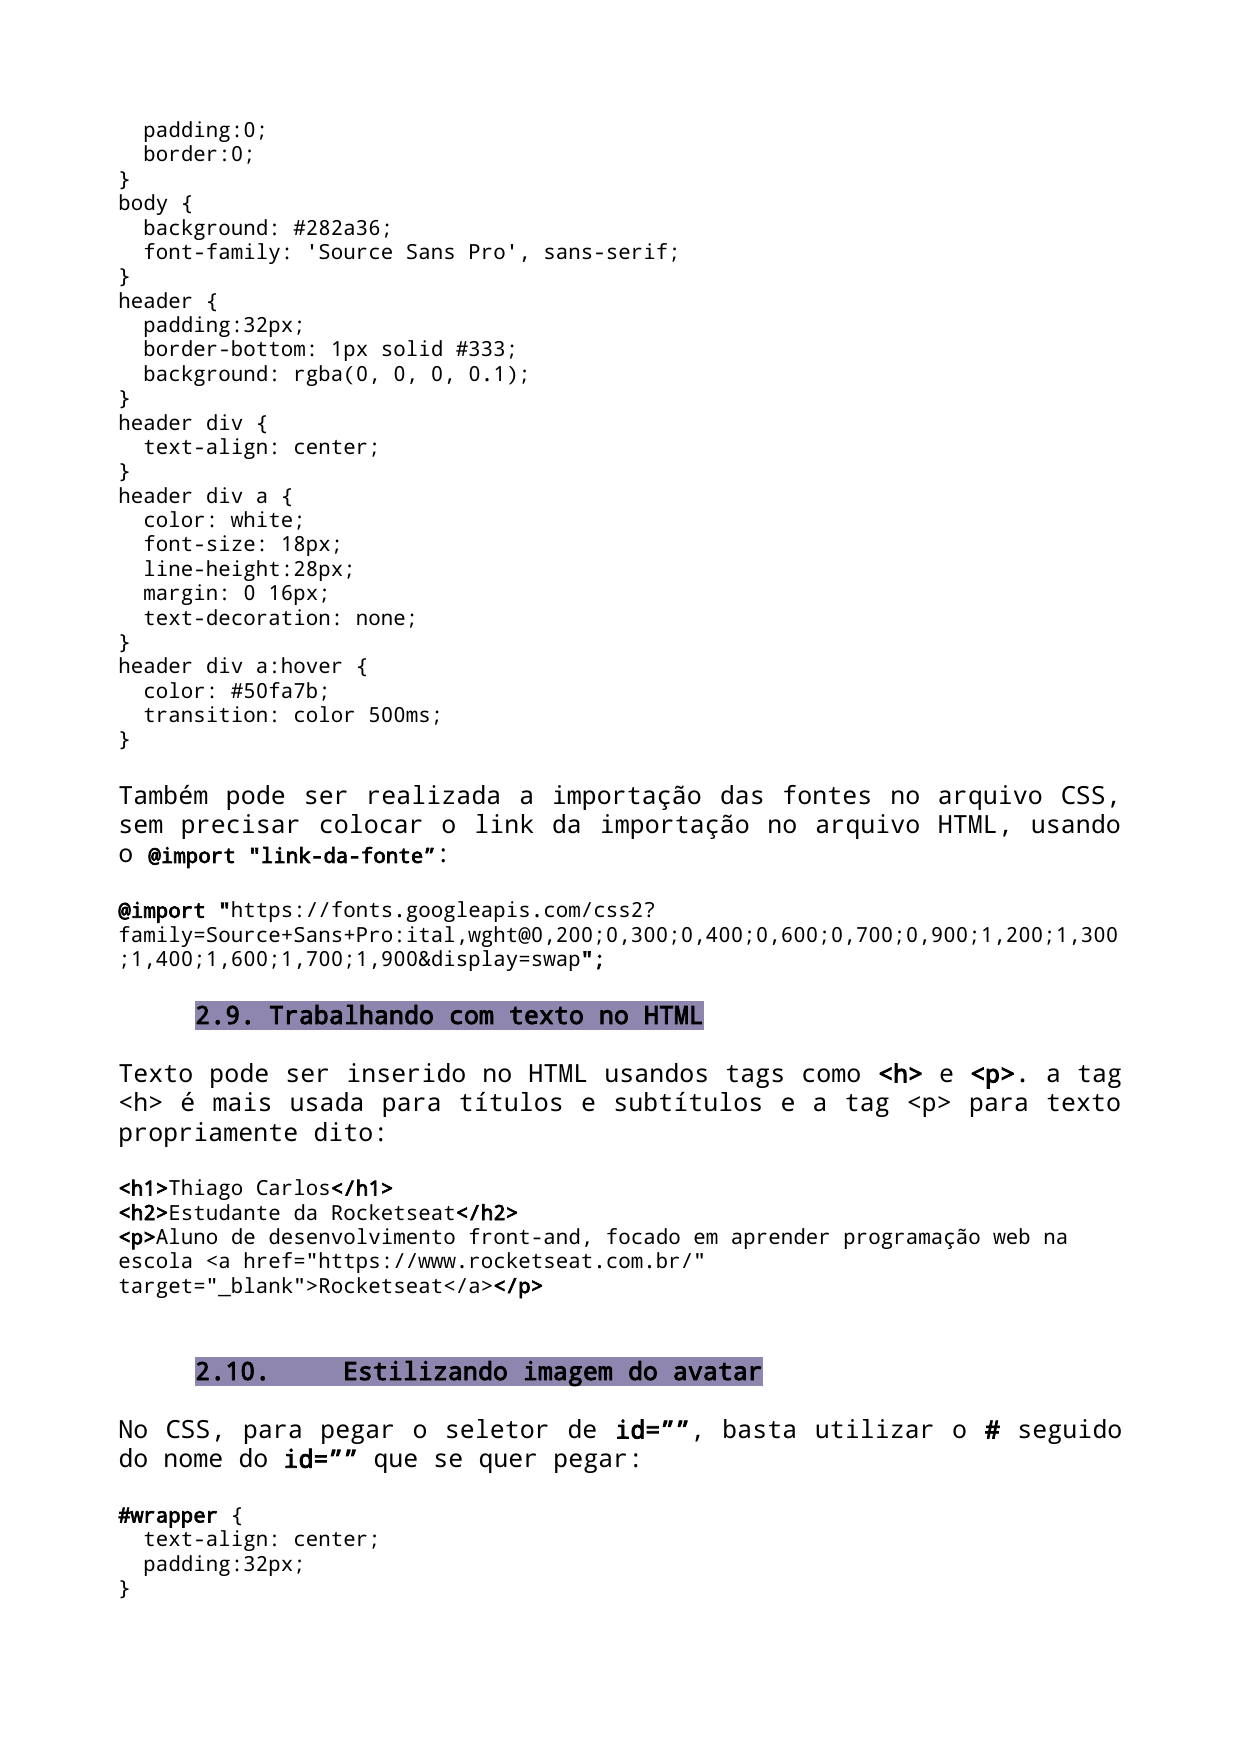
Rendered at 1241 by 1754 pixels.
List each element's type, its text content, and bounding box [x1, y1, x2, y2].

text border-bottom: 1px solid #333; [118, 337, 1122, 362]
text color: white; [118, 508, 1122, 532]
text padding:0; [118, 118, 1122, 142]
list Estilizando imagem do avatar [343, 1357, 1122, 1386]
text } [118, 264, 1122, 289]
text body { [118, 191, 1122, 216]
text <h1>Thiago Carlos</h1> [118, 1176, 1122, 1201]
text Também pode ser realizada a importação das fontes no arquivo CSS, sem precisar colocar o link da importação no arquivo HTML, usando o @import "link-da-fonte”: [118, 781, 1122, 869]
text } [118, 459, 1122, 484]
text } [118, 167, 1122, 191]
text @import "https://fonts.googleapis.com/css2?family=Source+Sans+Pro:ital,wght@0,200;0,300;0,400;0,600;0,700;0,900;1,200;1,300;1,400;1,600;1,700;1,900&display=swap"; [118, 898, 1122, 971]
text header div { [118, 411, 1122, 435]
text text-align: center; [118, 435, 1122, 459]
list Trabalhando com texto no HTML [269, 1001, 1122, 1030]
text text-decoration: none; [118, 606, 1122, 630]
text header { [118, 289, 1122, 313]
text padding:32px; [118, 313, 1122, 337]
text text-align: center; [118, 1527, 1122, 1552]
text } [118, 1576, 1122, 1601]
text <p>Aluno de desenvolvimento front-and, focado em aprender programação web na escola <a href="https://www.rocketseat.com.br/" target="_blank">Rocketseat</a></p> [118, 1225, 1122, 1298]
text line-height:28px; [118, 557, 1122, 581]
text } [118, 630, 1122, 654]
text font-family: 'Source Sans Pro', sans-serif; [118, 240, 1122, 264]
text padding:32px; [118, 1552, 1122, 1576]
text } [118, 386, 1122, 411]
text background: #282a36; [118, 216, 1122, 240]
text font-size: 18px; [118, 532, 1122, 557]
text margin: 0 16px; [118, 581, 1122, 606]
text header div a { [118, 484, 1122, 508]
text <h2>Estudante da Rocketseat</h2> [118, 1201, 1122, 1225]
text header div a:hover { [118, 654, 1122, 679]
text background: rgba(0, 0, 0, 0.1); [118, 362, 1122, 386]
text transition: color 500ms; [118, 703, 1122, 727]
text border:0; [118, 142, 1122, 167]
text #wrapper { [118, 1503, 1122, 1527]
text No CSS, para pegar o seletor de id=””, basta utilizar o # seguido do nome do id=”” que se quer pegar: [118, 1415, 1122, 1474]
text } [118, 727, 1122, 752]
text Texto pode ser inserido no HTML usandos tags como <h> e <p>. a tag <h> é mais usada para títulos e subtítulos e a tag <p> para texto propriamente dito: [118, 1059, 1122, 1147]
text color: #50fa7b; [118, 679, 1122, 703]
